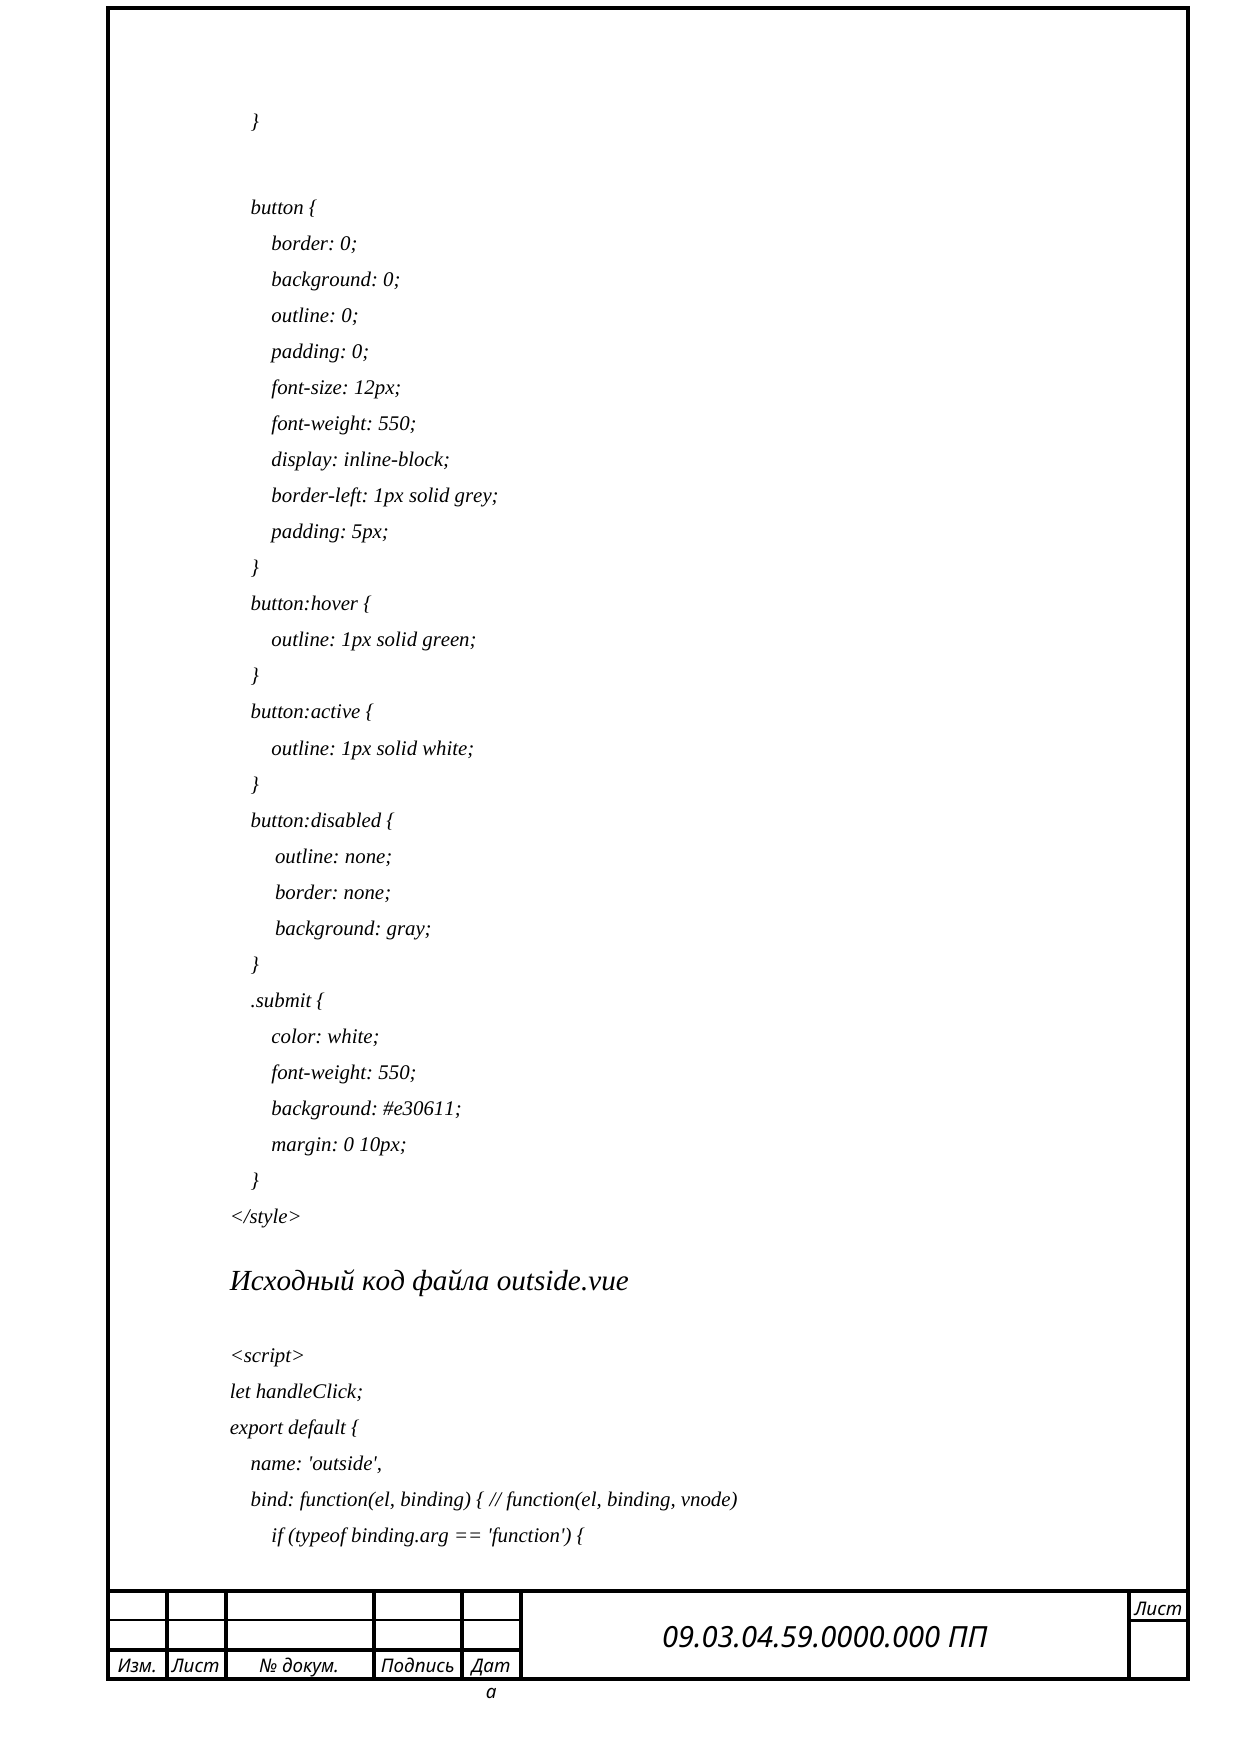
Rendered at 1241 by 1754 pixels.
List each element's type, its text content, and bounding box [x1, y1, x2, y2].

text name: 'outside', [229, 1451, 1163, 1475]
text button:hover { [229, 591, 1163, 615]
text button:active { [229, 699, 1163, 723]
text background: #e30611; [229, 1096, 1163, 1120]
text let handleClick; [229, 1379, 1163, 1403]
text } [229, 952, 1163, 976]
text export default { [229, 1415, 1163, 1439]
text Исходный код файла outside.vue [229, 1263, 1163, 1296]
text <script> [229, 1343, 1163, 1367]
text border: 0; [229, 231, 1163, 255]
text display: inline-block; [229, 447, 1163, 471]
text background: 0; [229, 267, 1163, 291]
text font-size: 12px; [229, 375, 1163, 399]
text font-weight: 550; [229, 411, 1163, 435]
text border-left: 1px solid grey; [229, 483, 1163, 507]
text } [229, 772, 1163, 796]
text } [229, 555, 1163, 579]
text } [229, 663, 1163, 687]
text border: none; [229, 880, 1163, 904]
text bind: function(el, binding) { // function(el, binding, vnode) [229, 1487, 1163, 1511]
text outline: 0; [229, 303, 1163, 327]
text background: gray; [229, 916, 1163, 940]
text outline: none; [229, 844, 1163, 868]
text .submit { [229, 988, 1163, 1012]
text outline: 1px solid green; [229, 627, 1163, 651]
text color: white; [229, 1024, 1163, 1048]
text padding: 0; [229, 339, 1163, 363]
text outline: 1px solid white; [229, 736, 1163, 759]
text margin: 0 10px; [229, 1132, 1163, 1156]
text if (typeof binding.arg == 'function') { [229, 1523, 1163, 1547]
text } [229, 108, 1163, 133]
text button { [229, 195, 1163, 219]
text } [229, 1168, 1163, 1192]
text padding: 5px; [229, 519, 1163, 543]
text font-weight: 550; [229, 1060, 1163, 1084]
text button:disabled { [229, 808, 1163, 832]
text </style> [229, 1204, 1163, 1228]
